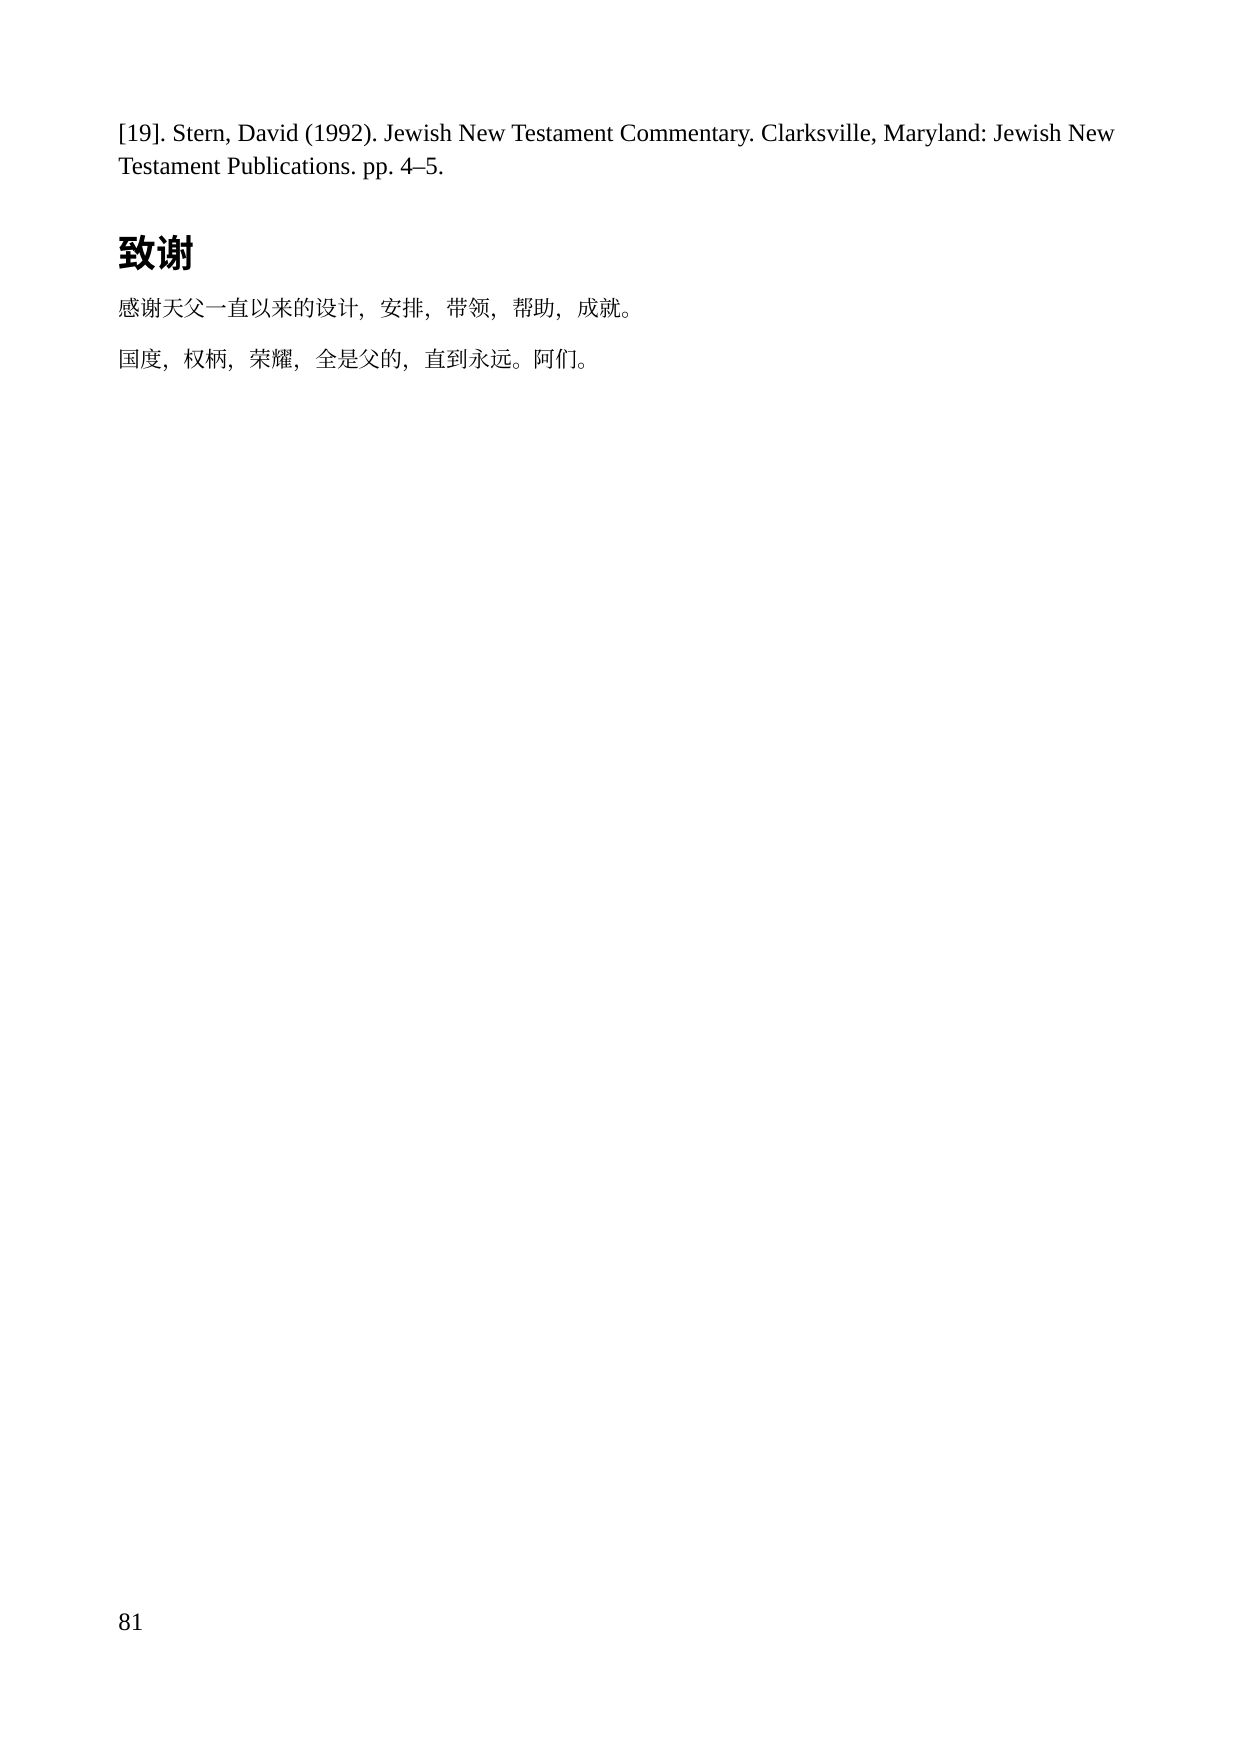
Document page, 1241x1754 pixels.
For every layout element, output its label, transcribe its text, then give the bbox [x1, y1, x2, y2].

text 感谢天父一直以来的设计，安排，带领，帮助，成就。 [118, 291, 1122, 323]
subtitle 致谢 [118, 224, 1122, 279]
text [19]. Stern, David (1992). Jewish New Testament Commentary. Clarksville, Maryland: Jewish New Testament Publications. pp. 4–5. [118, 118, 1122, 180]
text 国度，权柄，荣耀，全是父的，直到永远。阿们。 [118, 342, 1122, 373]
